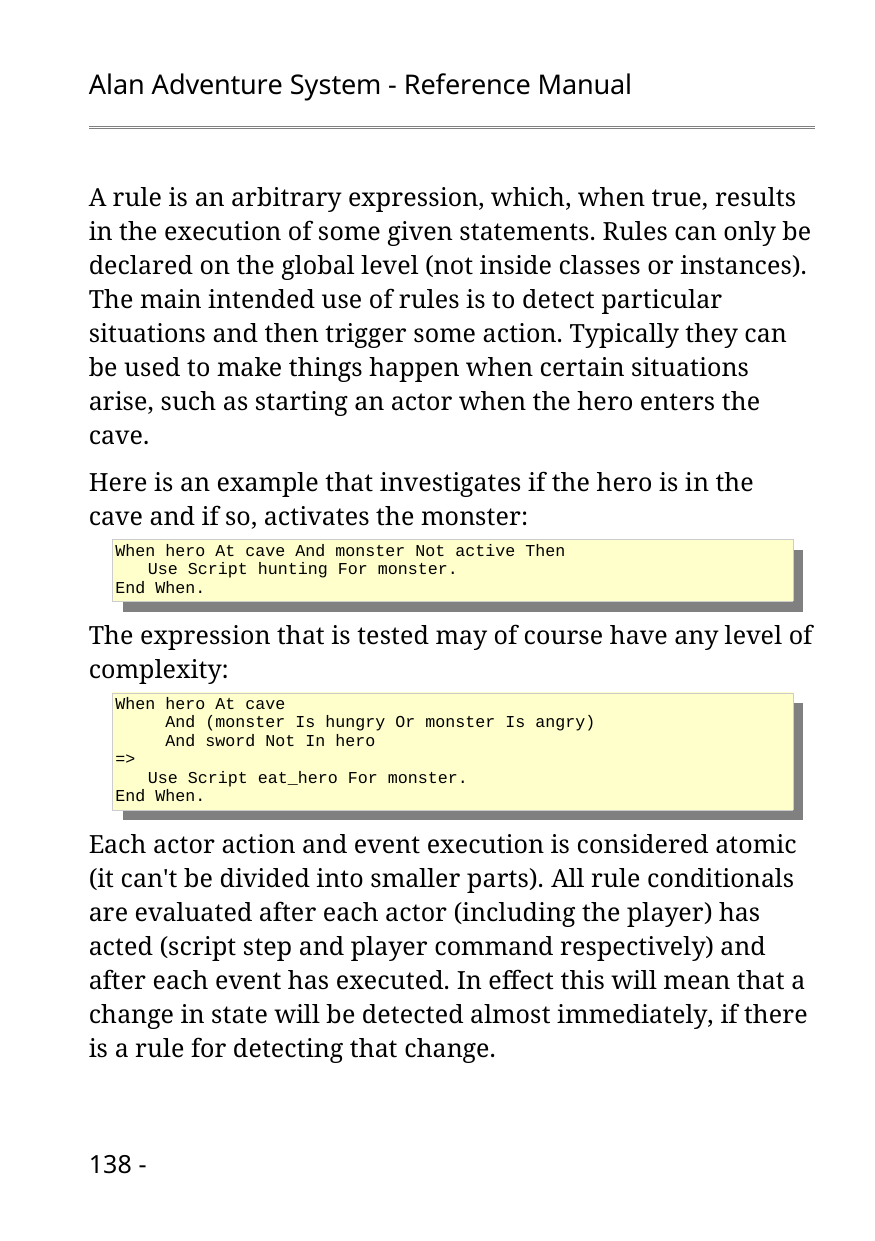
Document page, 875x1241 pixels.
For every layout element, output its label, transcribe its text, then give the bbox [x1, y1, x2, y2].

text => Use Script eat_hero For monster. End When. [113, 748, 793, 810]
text When hero At cave [113, 694, 793, 711]
text A rule is an arbitrary expression, which, when true, results in the execution of some given statements. Rules can only be declared on the global level (not inside classes or instances). The main intended use of rules is to detect particular situations and then trigger some action. Typically they can be used to make things happen when certain sit­uations arise, such as starting an actor when the hero enters the cave. [88, 180, 815, 452]
text Each actor action and event execution is considered atomic (it can't be divided into smaller parts). All rule conditionals are evaluated after each actor (including the player) has acted (script step and player command respectively) and after each event has executed. In effect this will mean that a change in state will be detected almost immediately, if there is a rule for detecting that change. [88, 827, 815, 1064]
text When hero At cave And monster Not active Then Use Script hunting For monster. End When. [113, 540, 793, 601]
text Here is an example that investigates if the hero is in the cave and if so, activates the monster: [88, 465, 815, 533]
text And (monster Is hungry Or monster Is angry) [113, 711, 793, 729]
text And sword Not In hero [113, 729, 793, 748]
text The expression that is tested may of course have any level of complexity: [88, 618, 815, 686]
